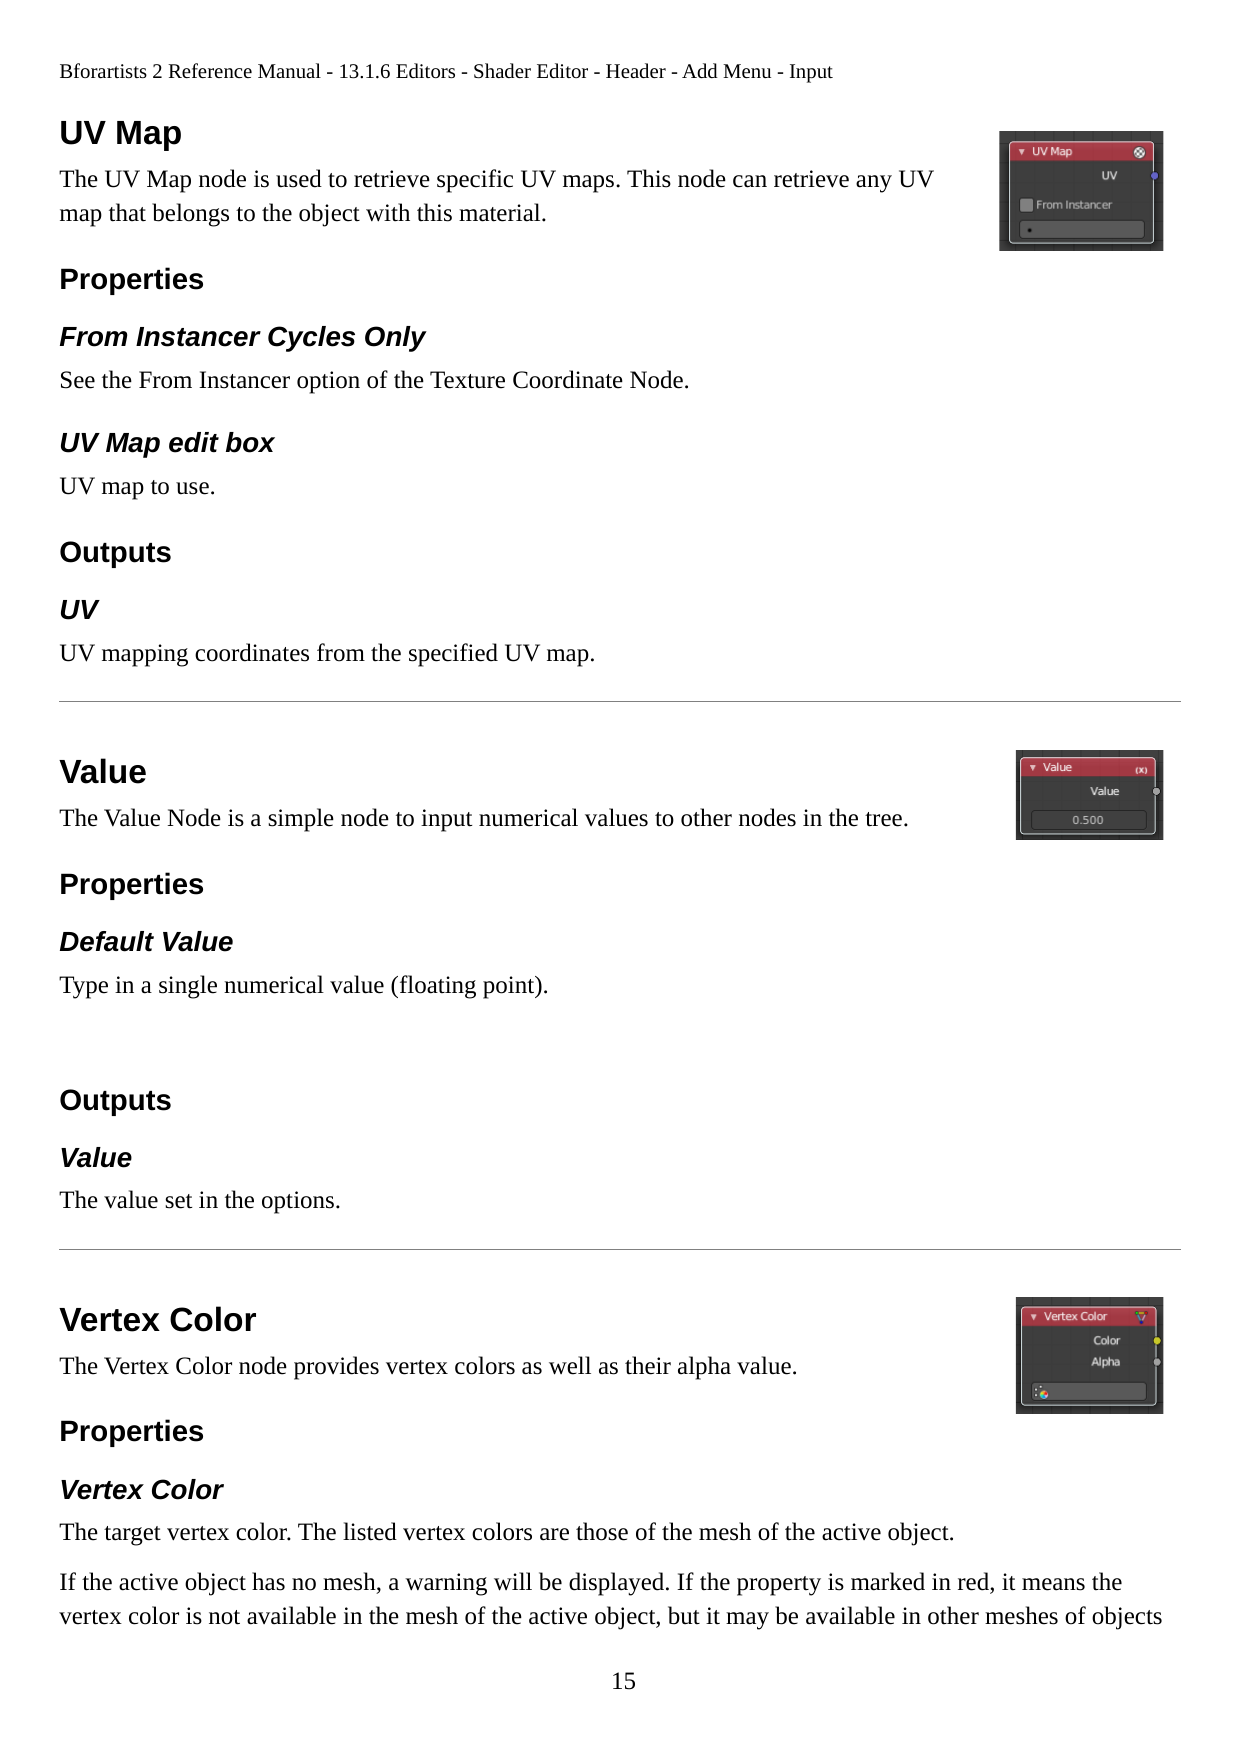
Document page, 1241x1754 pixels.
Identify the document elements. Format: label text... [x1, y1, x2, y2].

text UV mapping coordinates from the specified UV map. [59, 638, 1181, 666]
text See the From Instancer option of the Texture Coordinate Node. [59, 365, 1181, 394]
subtitle Properties [59, 867, 1181, 900]
picture [1015, 750, 1164, 840]
subtitle Properties [59, 262, 1181, 296]
subtitle Vertex Color [59, 1473, 1181, 1505]
subtitle Properties [59, 1414, 1181, 1448]
text If the active object has no mesh, a warning will be displayed. If the property is marked in red, it means the vertex color is not available in the mesh of the active object, but it may be available in other meshes of objects [59, 1567, 1181, 1630]
text UV map to use. [59, 471, 1181, 500]
subtitle UV [59, 593, 1181, 625]
text Type in a single numerical value (floating point). [59, 970, 1181, 998]
subtitle From Instancer Cycles Only [59, 321, 1181, 352]
subtitle Value [59, 1141, 1181, 1173]
subtitle UV Map edit box [59, 427, 1181, 458]
picture [999, 131, 1164, 251]
subtitle Outputs [59, 1082, 1181, 1116]
subtitle Outputs [59, 534, 1181, 568]
text The value set in the options. [59, 1186, 1181, 1214]
subtitle Default Value [59, 925, 1181, 957]
subtitle [1164, 1299, 1181, 1338]
text The Value Node is a simple node to input numerical values to other nodes in the tree. [59, 803, 1015, 832]
subtitle [1164, 752, 1181, 790]
text The Vertex Color node provides vertex colors as well as their alpha value. [59, 1351, 1015, 1379]
text The target vertex color. The listed vertex colors are those of the mesh of the active object. [59, 1517, 1181, 1546]
subtitle UV Map [59, 113, 1181, 151]
subtitle Value [59, 752, 1015, 790]
text The UV Map node is used to retrieve specific UV maps. This node can retrieve any UV map that belongs to the object with this material. [59, 164, 999, 227]
subtitle Vertex Color [59, 1299, 1015, 1338]
picture [1015, 1297, 1164, 1414]
